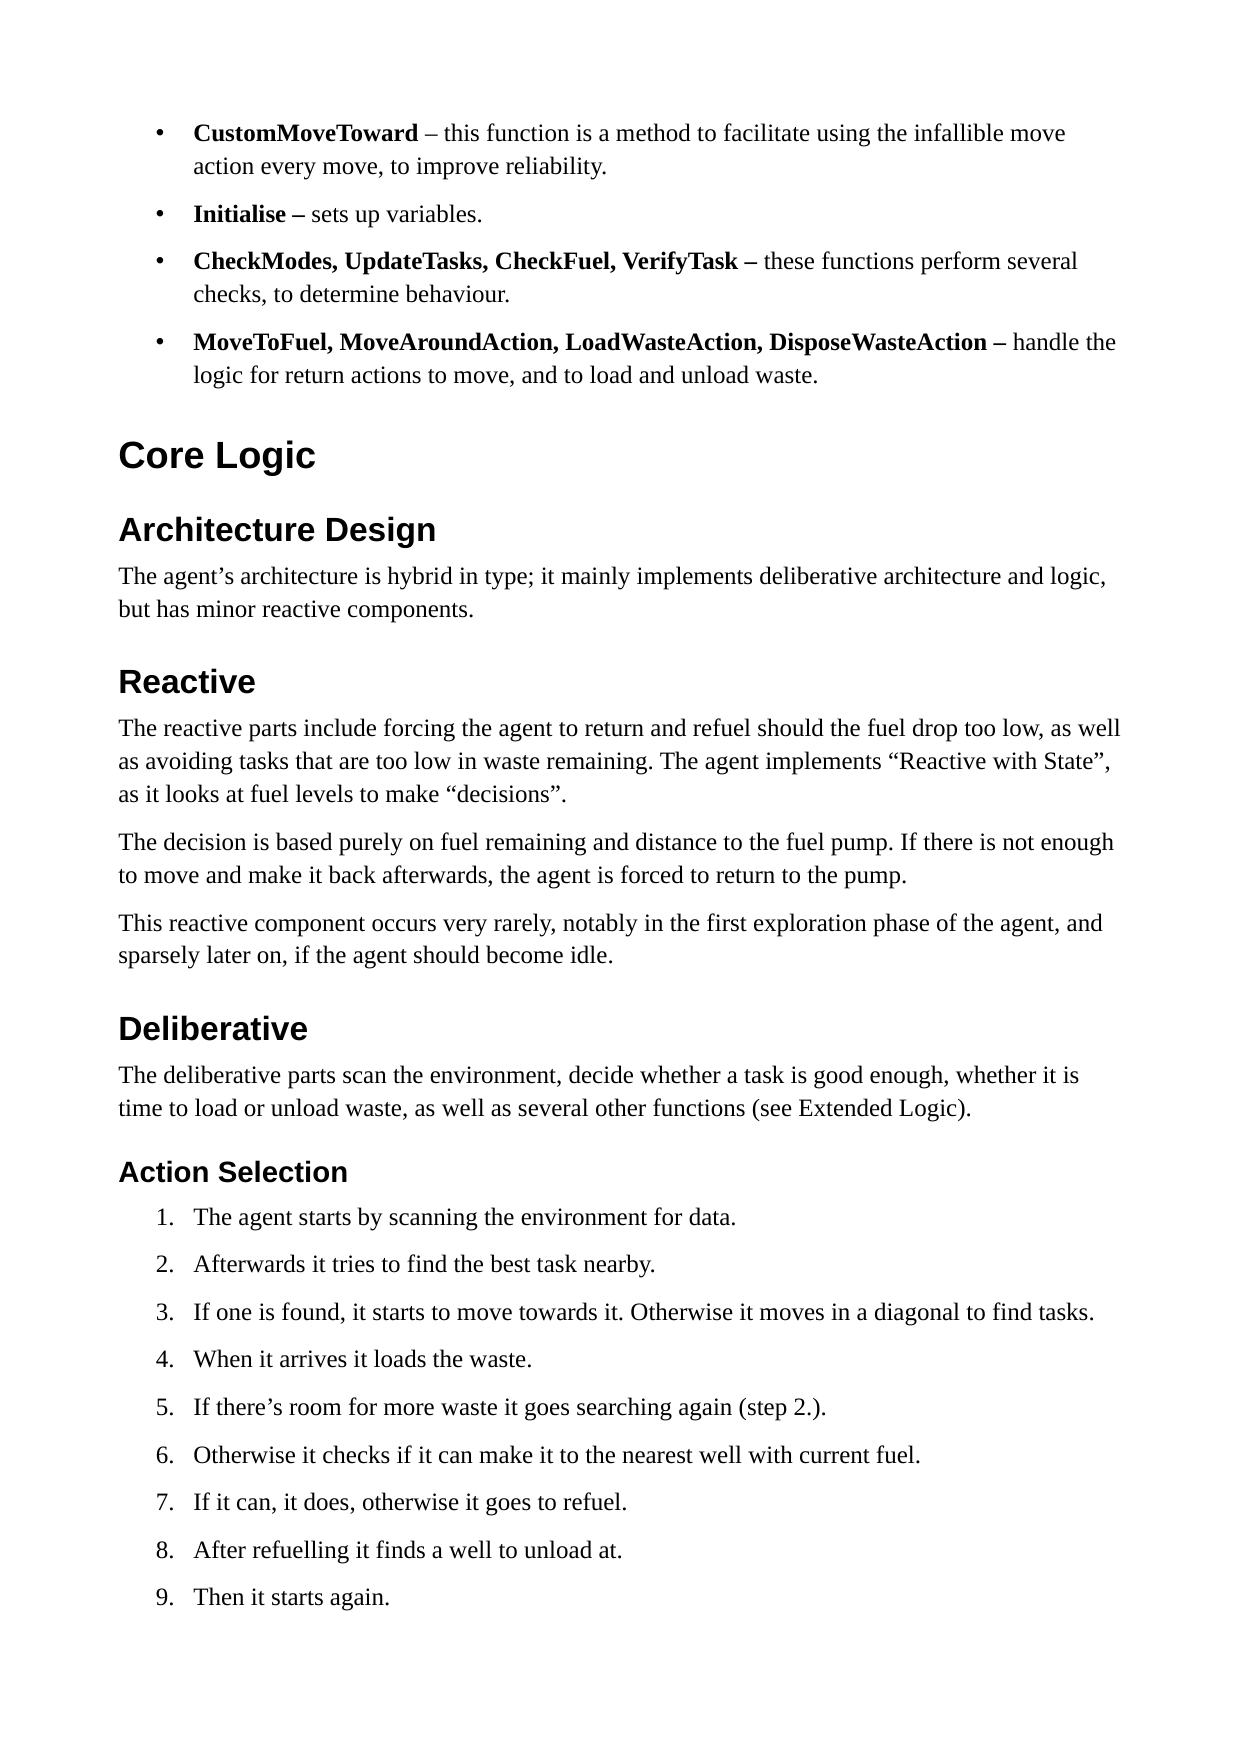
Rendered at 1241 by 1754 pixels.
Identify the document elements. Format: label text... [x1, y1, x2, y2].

list MoveToFuel, MoveAroundAction, LoadWasteAction, DisposeWasteAction – handle the logic for return actions to move, and to load and unload waste. [156, 327, 1122, 389]
subtitle Core Logic [118, 433, 1122, 476]
text This reactive component occurs very rarely, notably in the first exploration phase of the agent, and sparsely later on, if the agent should become idle. [118, 908, 1122, 969]
text The reactive parts include forcing the agent to return and refuel should the fuel drop too low, as well as avoiding tasks that are too low in waste remaining. The agent implements “Reactive with State”, as it looks at fuel levels to make “decisions”. [118, 713, 1122, 808]
subtitle Deliberative [118, 1009, 1122, 1048]
list Afterwards it tries to find the best task nearby. [156, 1249, 1122, 1278]
text The decision is based purely on fuel remaining and distance to the fuel pump. If there is not enough to move and make it back afterwards, the agent is forced to return to the pump. [118, 827, 1122, 889]
list If it can, it does, otherwise it goes to refuel. [156, 1487, 1122, 1516]
list CustomMoveToward – this function is a method to facilitate using the infallible move action every move, to improve reliability. [156, 118, 1122, 180]
list Then it starts again. [156, 1582, 1122, 1611]
list If one is found, it starts to move towards it. Otherwise it moves in a diagonal to find tasks. [156, 1297, 1122, 1326]
list CheckModes, UpdateTasks, CheckFuel, VerifyTask – these functions perform several checks, to determine behaviour. [156, 246, 1122, 308]
list Initialise – sets up variables. [156, 199, 1122, 227]
subtitle Reactive [118, 662, 1122, 701]
list Otherwise it checks if it can make it to the nearest well with current fuel. [156, 1440, 1122, 1468]
list If there’s room for more waste it goes searching again (step 2.). [156, 1392, 1122, 1421]
list After refuelling it finds a well to unload at. [156, 1535, 1122, 1564]
text The agent’s architecture is hybrid in type; it mainly implements deliberative architecture and logic, but has minor reactive components. [118, 561, 1122, 622]
subtitle Architecture Design [118, 509, 1122, 548]
list The agent starts by scanning the environment for data. [156, 1202, 1122, 1230]
list When it arrives it loads the waste. [156, 1344, 1122, 1373]
subtitle Action Selection [118, 1155, 1122, 1189]
text The deliberative parts scan the environment, decide whether a task is good enough, whether it is time to load or unload waste, as well as several other functions (see Extended Logic). [118, 1060, 1122, 1122]
